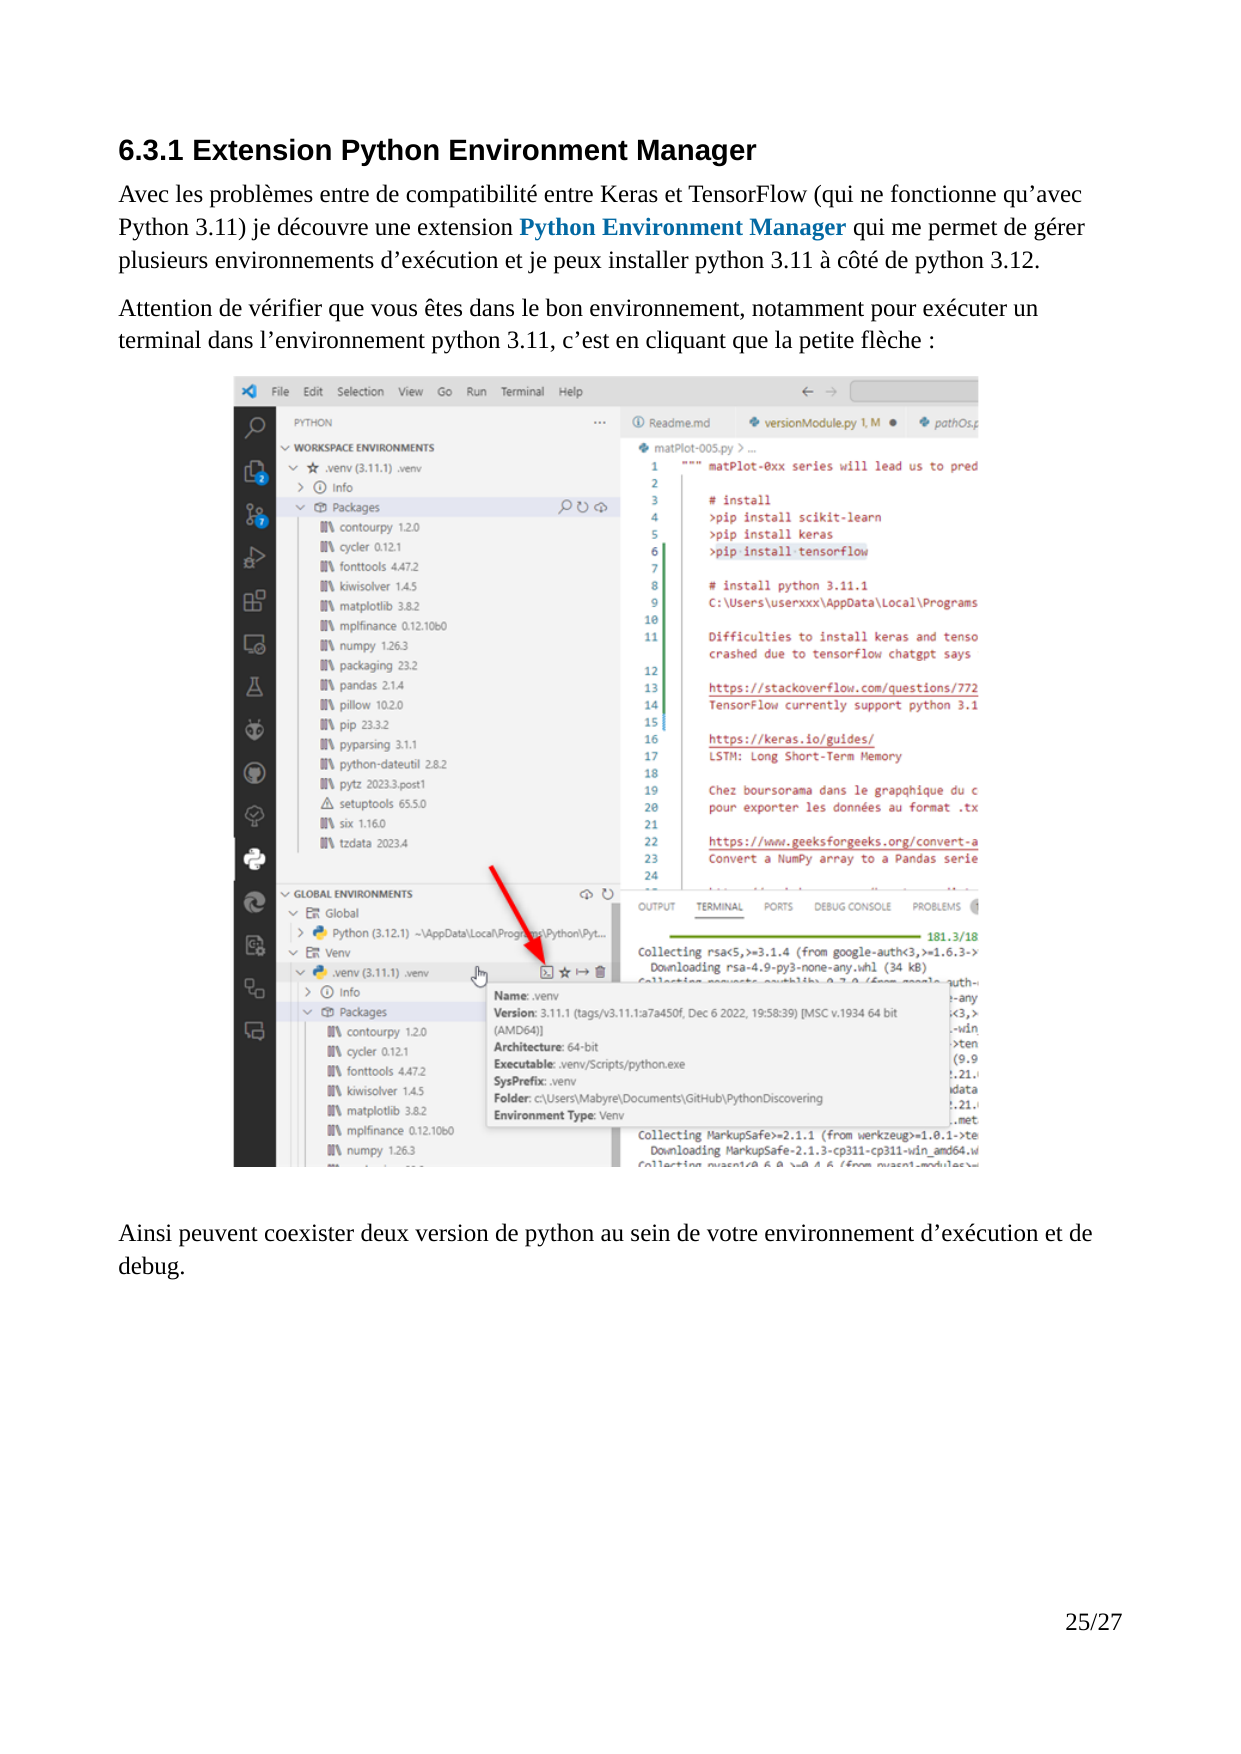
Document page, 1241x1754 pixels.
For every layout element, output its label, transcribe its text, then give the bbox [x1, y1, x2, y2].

subtitle Extension Python Environment Manager [118, 133, 1122, 166]
text Attention de vérifier que vous êtes dans le bon environnement, notamment pour exécuter un terminal dans l’environnement python 3.11, c’est en cliquant que la petite flèche : [118, 293, 1122, 354]
text Ainsi peuvent coexister deux version de python au sein de votre environnement d’exécution et de debug. [118, 1218, 1122, 1280]
text Avec les problèmes entre de compatibilité entre Keras et TensorFlow (qui ne fonctionne qu’avec Python 3.11) je découvre une extension Python Environment Manager qui me permet de gérer plusieurs environnements d’exécution et je peux installer python 3.11 à côté de python 3.12. [118, 179, 1122, 274]
picture [233, 376, 979, 1167]
